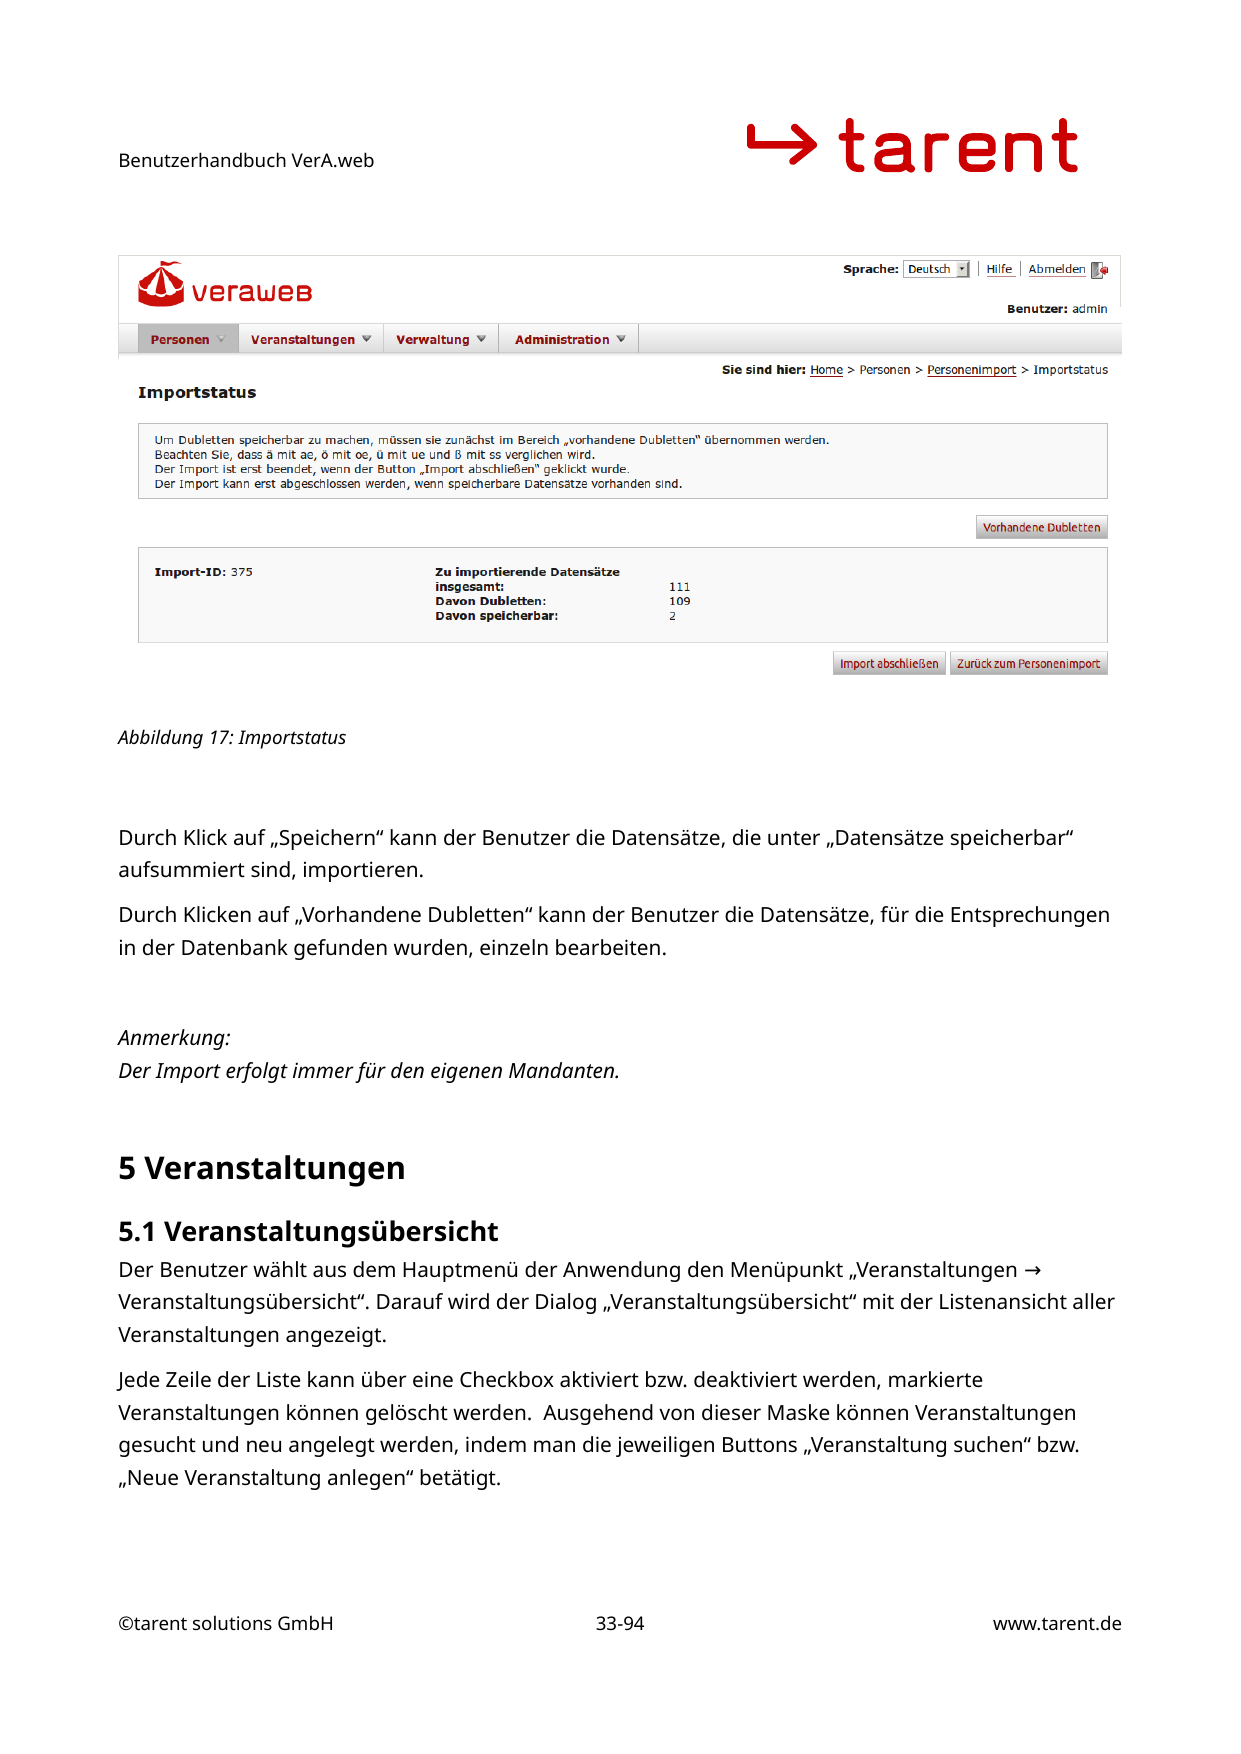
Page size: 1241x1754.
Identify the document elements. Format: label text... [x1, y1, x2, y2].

text Durch Klick auf „Speichern“ kann der Benutzer die Datensätze, die unter „Datensätze speicherbar“ aufsummiert sind, importieren. [118, 823, 1122, 884]
subtitle Veranstaltungen [118, 1146, 1122, 1188]
text Abbildung 17: Importstatus [118, 698, 1122, 750]
text Anmerkung: Der Import erfolgt immer für den eigenen Mandanten. [118, 1023, 1122, 1084]
picture [118, 255, 1122, 698]
text Durch Klicken auf „Vorhandene Dubletten“ kann der Benutzer die Datensätze, für die Entsprechungen in der Datenbank gefunden wurden, einzeln bearbeiten. [118, 901, 1122, 962]
subtitle Veranstaltungsübersicht [118, 1212, 1122, 1249]
text Der Benutzer wählt aus dem Hauptmenü der Anwendung den Menüpunkt „Veranstaltungen → Veranstaltungsübersicht“. Darauf wird der Dialog „Veranstaltungsübersicht“ mit der Listenansicht aller Veranstaltungen angezeigt. [118, 1255, 1122, 1348]
text Jede Zeile der Liste kann über eine Checkbox aktiviert bzw. deaktiviert werden, markierte Veranstaltungen können gelöscht werden. Ausgehend von dieser Maske können Veranstaltungen gesucht und neu angelegt werden, indem man die jeweiligen Buttons „Veranstaltung suchen“ bzw. „Neue Veranstaltung anlegen“ betätigt. [118, 1365, 1122, 1491]
